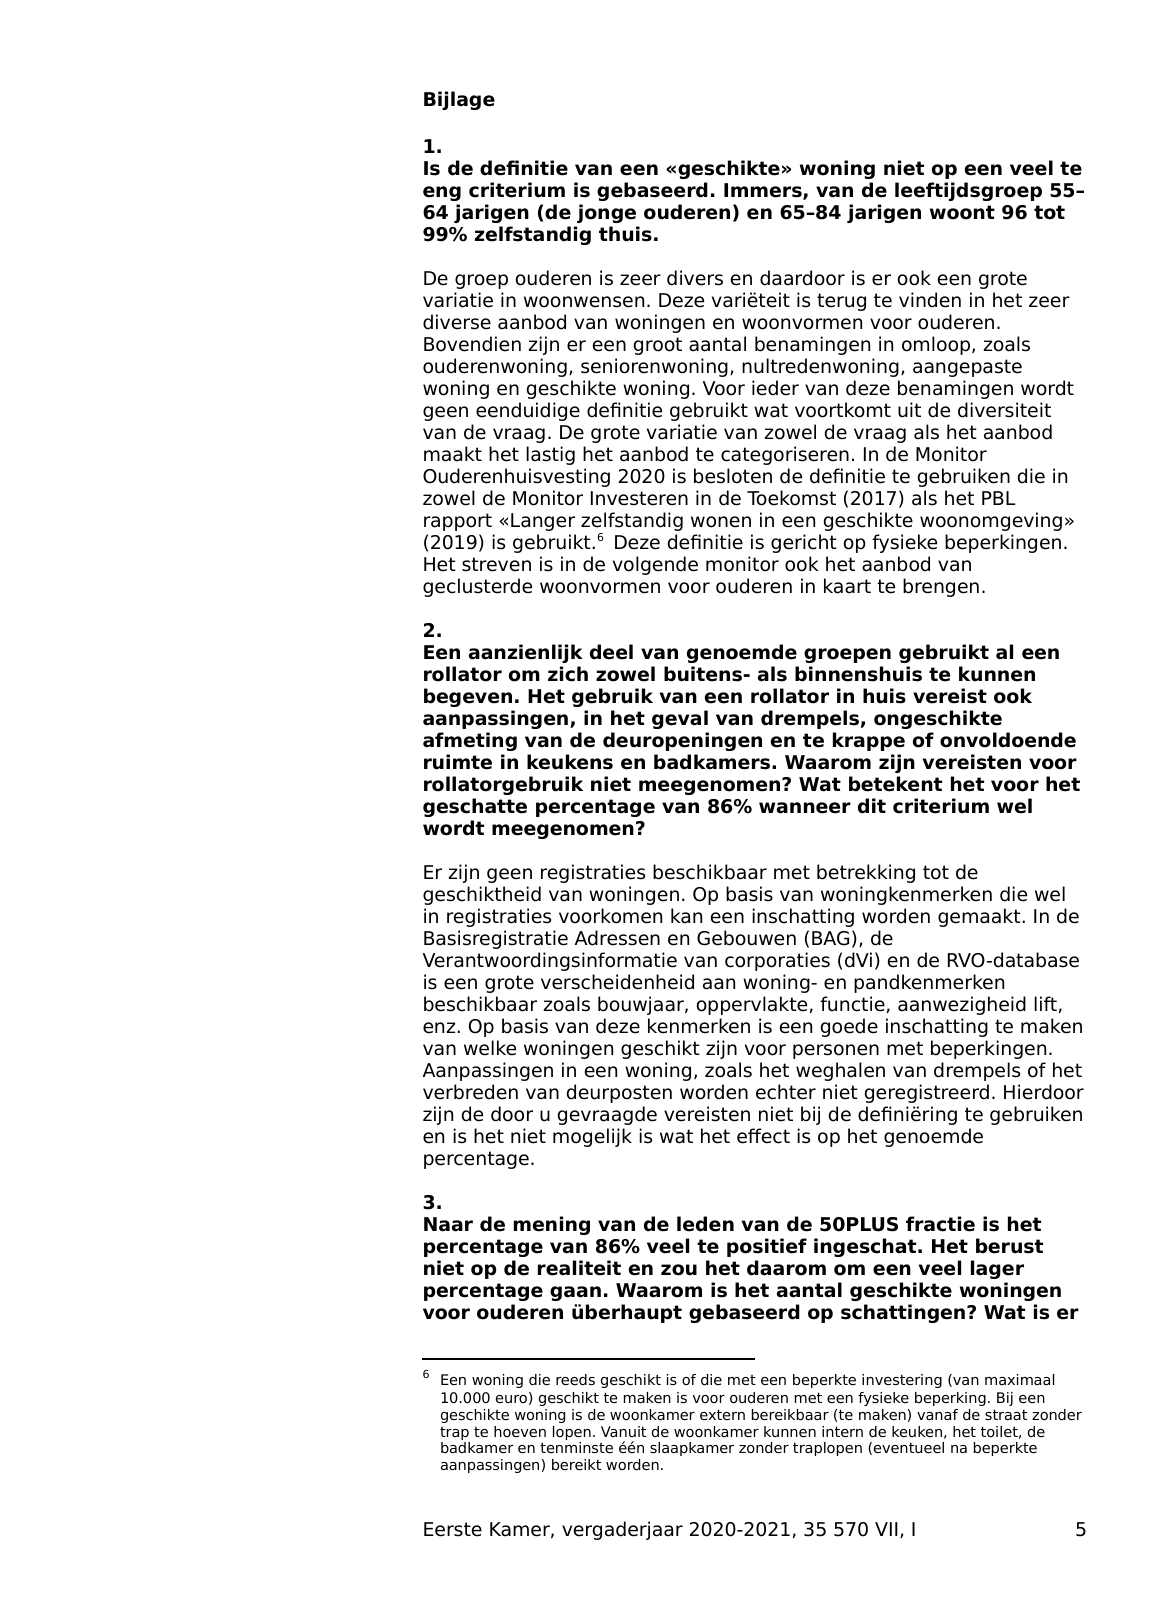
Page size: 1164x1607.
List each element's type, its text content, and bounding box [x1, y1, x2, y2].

text 1. [422, 136, 1087, 158]
text Naar de mening van de leden van de 50PLUS fractie is het percentage van 86% veel te positief ingeschat. Het berust niet op de realiteit en zou het daarom om een veel lager percentage gaan. Waarom is het aantal geschikte woningen voor ouderen überhaupt gebaseerd op schattingen? Wat is er [422, 1214, 1087, 1324]
text Een woning die reeds geschikt is of die met een beperkte investering (van maximaal 10.000 euro) geschikt te maken is voor ouderen met een fysieke beperking. Bij een geschikte woning is de woonkamer extern bereikbaar (te maken) vanaf de straat zonder trap te hoeven lopen. Vanuit de woonkamer kunnen intern de keuken, het toilet, de badkamer en tenminste één slaapkamer zonder traplopen (eventueel na beperkte aanpassingen) bereikt worden. [422, 1368, 1087, 1474]
text Er zijn geen registraties beschikbaar met betrekking tot de geschiktheid van woningen. Op basis van woningkenmerken die wel in registraties voorkomen kan een inschatting worden gemaakt. In de Basisregistratie Adressen en Gebouwen (BAG), de Verantwoordingsinformatie van corporaties (dVi) en de RVO-database is een grote verscheidenheid aan woning- en pandkenmerken beschikbaar zoals bouwjaar, oppervlakte, functie, aanwezigheid lift, enz. Op basis van deze kenmerken is een goede inschatting te maken van welke woningen geschikt zijn voor personen met beperkingen. Aanpassingen in een woning, zoals het weghalen van drempels of het verbreden van deurposten worden echter niet geregistreerd. Hierdoor zijn de door u gevraagde vereisten niet bij de definiëring te gebruiken en is het niet mogelijk is wat het effect is op het genoemde percentage. [422, 862, 1087, 1170]
subtitle Bijlage [77, 89, 1087, 111]
text 2. [422, 620, 1087, 642]
text Is de definitie van een «geschikte» woning niet op een veel te eng criterium is gebaseerd. Immers, van de leeftijdsgroep 55–64 jarigen (de jonge ouderen) en 65–84 jarigen woont 96 tot 99% zelfstandig thuis. [422, 158, 1087, 246]
text 3. [422, 1192, 1087, 1214]
text De groep ouderen is zeer divers en daardoor is er ook een grote variatie in woonwensen. Deze variëteit is terug te vinden in het zeer diverse aanbod van woningen en woonvormen voor ouderen. Bovendien zijn er een groot aantal benamingen in omloop, zoals ouderenwoning, seniorenwoning, nultredenwoning, aangepaste woning en geschikte woning. Voor ieder van deze benamingen wordt geen eenduidige definitie gebruikt wat voortkomt uit de diversiteit van de vraag. De grote variatie van zowel de vraag als het aanbod maakt het lastig het aanbod te categoriseren. In de Monitor Ouderenhuisvesting 2020 is besloten de definitie te gebruiken die in zowel de Monitor Investeren in de Toekomst (2017) als het PBL rapport «Langer zelfstandig wonen in een geschikte woonomgeving» (2019) is gebruikt. Deze definitie is gericht op fysieke beperkingen. Het streven is in de volgende monitor ook het aanbod van geclusterde woonvormen voor ouderen in kaart te brengen. [422, 268, 1087, 598]
text Een aanzienlijk deel van genoemde groepen gebruikt al een rollator om zich zowel buitens- als binnenshuis te kunnen begeven. Het gebruik van een rollator in huis vereist ook aanpassingen, in het geval van drempels, ongeschikte afmeting van de deuropeningen en te krappe of onvoldoende ruimte in keukens en badkamers. Waarom zijn vereisten voor rollatorgebruik niet meegenomen? Wat betekent het voor het geschatte percentage van 86% wanneer dit criterium wel wordt meegenomen? [422, 642, 1087, 840]
